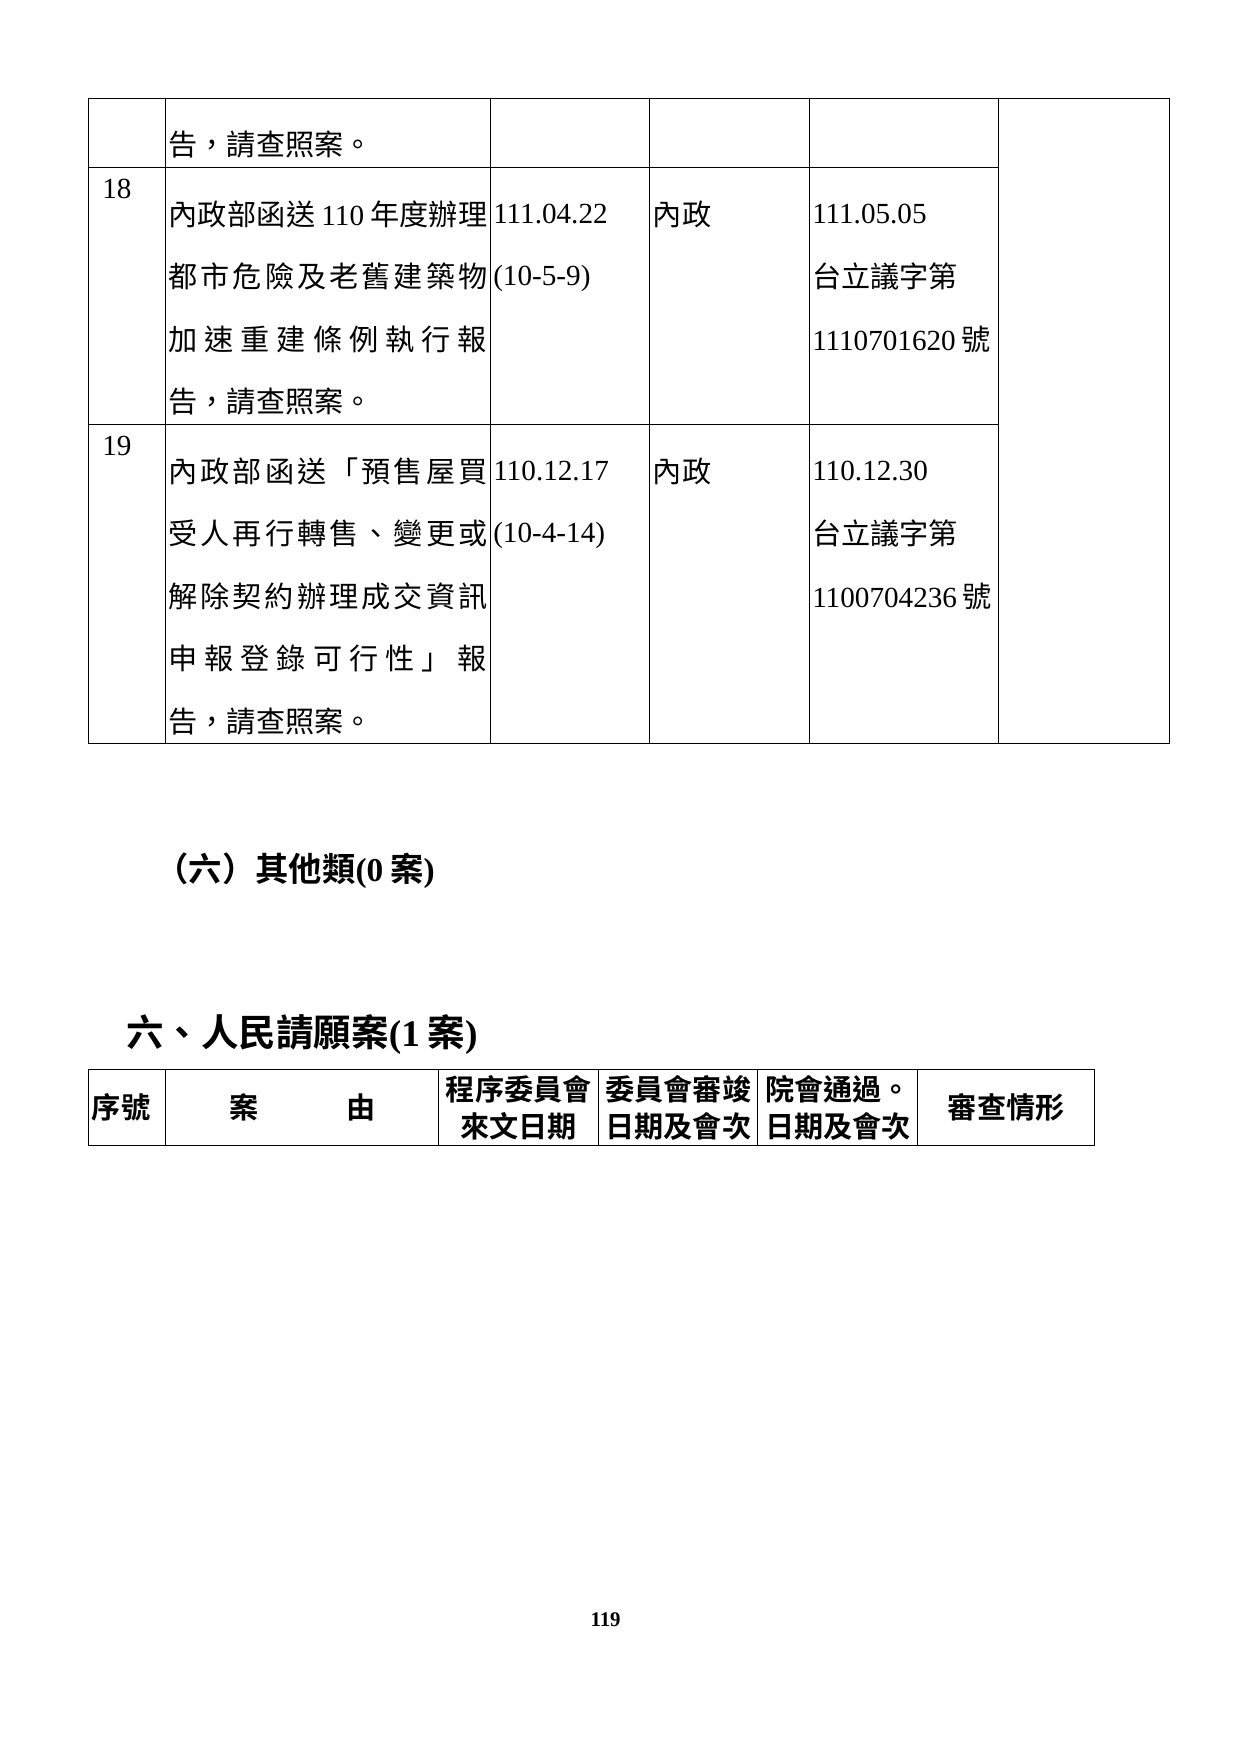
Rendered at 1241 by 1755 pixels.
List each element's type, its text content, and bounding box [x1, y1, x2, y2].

table_cell [999, 99, 1169, 743]
table_header 案 由 [166, 1070, 438, 1145]
table_cell [89, 99, 165, 167]
table_cell 110.12.30 台立議字第1100704236號 [810, 425, 998, 743]
table_header 委員會審竣 日期及會次 [599, 1070, 757, 1145]
table_cell 內政部函送110年度辦理都市危險及老舊建築物加速重建條例執行報告，請查照案。 [166, 168, 490, 424]
table_cell 告，請查照案。 [166, 99, 490, 167]
table_cell [810, 99, 998, 167]
table_cell 111.04.22 (10-5-9) [491, 168, 649, 424]
table_cell 內政 [650, 168, 809, 424]
subtitle 六、人民請願案(1案) [89, 988, 1122, 1050]
table_cell 內政 [650, 425, 809, 743]
table_cell [89, 168, 165, 424]
table_cell [89, 425, 165, 743]
subtitle （六）其他類(0案) [89, 825, 1122, 888]
table_cell 111.05.05 台立議字第1110701620號 [810, 168, 998, 424]
table_cell 110.12.17 (10-4-14) [491, 425, 649, 743]
table_header 院會通過。 日期及會次 [758, 1070, 917, 1145]
table_cell [650, 99, 809, 167]
table_cell 內政部函送「預售屋買受人再行轉售、變更或解除契約辦理成交資訊申報登錄可行性」報告，請查照案。 [166, 425, 490, 743]
table_header 序號 [89, 1070, 165, 1145]
table_cell [491, 99, 649, 167]
table_header 審查情形 [918, 1070, 1094, 1145]
table_header 程序委員會 來文日期 [439, 1070, 598, 1145]
